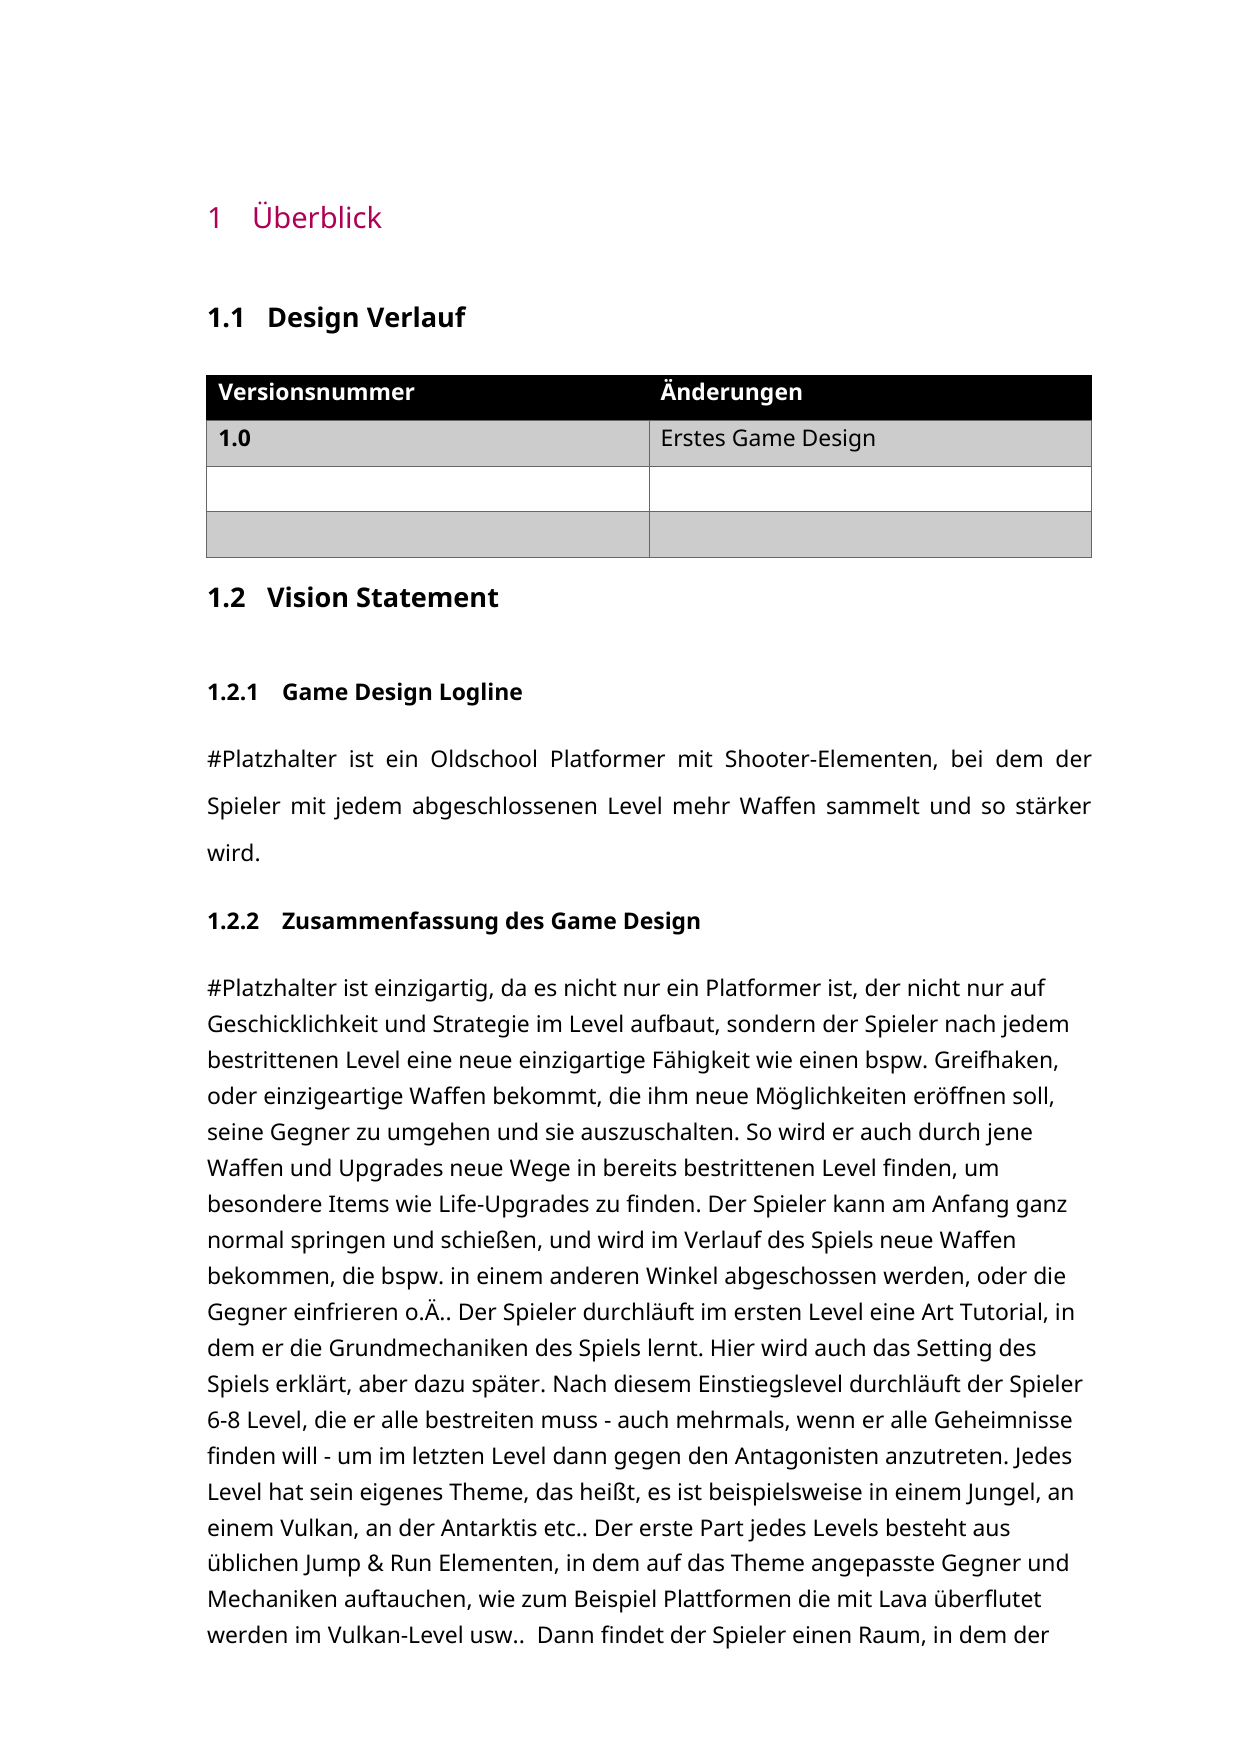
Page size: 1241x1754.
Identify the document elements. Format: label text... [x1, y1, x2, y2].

table_header Änderungen [649, 376, 1091, 420]
text #Platzhalter ist ein Oldschool Platformer mit Shooter-Elementen, bei dem der Spieler mit jedem abgeschlossenen Level mehr Waffen sammelt und so stärker wird. [207, 743, 1092, 868]
table_cell [650, 467, 1091, 511]
subtitle Game Design Logline [207, 676, 1092, 707]
text #Platzhalter ist einzigartig, da es nicht nur ein Platformer ist, der nicht nur auf Geschicklichkeit und Strategie im Level aufbaut, sondern der Spieler nach jedem bestrittenen Level eine neue einzigartige Fähigkeit wie einen bspw. Greifhaken, oder einzigeartige Waffen bekommt, die ihm neue Möglichkeiten eröffnen soll, seine Gegner zu umgehen und sie auszuschalten. So wird er auch durch jene Waffen und Upgrades neue Wege in bereits bestrittenen Level finden, um besondere Items wie Life-Upgrades zu finden. Der Spieler kann am Anfang ganz normal springen und schießen, und wird im Verlauf des Spiels neue Waffen bekommen, die bspw. in einem anderen Winkel abgeschossen werden, oder die Gegner einfrieren o.Ä.. Der Spieler durchläuft im ersten Level eine Art Tutorial, in dem er die Grundmechaniken des Spiels lernt. Hier wird auch das Setting des Spiels erklärt, aber dazu später. Nach diesem Einstiegslevel durchläuft der Spieler 6-8 Level, die er alle bestreiten muss - auch mehrmals, wenn er alle Geheimnisse finden will - um im letzten Level dann gegen den Antagonisten anzutreten. Jedes Level hat sein eigenes Theme, das heißt, es ist beispielsweise in einem Jungel, an einem Vulkan, an der Antarktis etc.. Der erste Part jedes Levels besteht aus üblichen Jump & Run Elementen, in dem auf das Theme angepasste Gegner und Mechaniken auftauchen, wie zum Beispiel Plattformen die mit Lava überflutet werden im Vulkan-Level usw.. Dann findet der Spieler einen Raum, in dem der [207, 972, 1092, 1651]
table_cell 1.0 [207, 421, 649, 466]
table_header Versionsnummer [207, 376, 649, 420]
table_cell [207, 512, 649, 557]
table_cell Erstes Game Design [650, 421, 1091, 466]
table_cell [207, 467, 649, 511]
subtitle Überblick [207, 198, 1092, 237]
subtitle Design Verlauf [207, 299, 1092, 336]
subtitle Vision Statement [207, 578, 1092, 615]
table_cell [650, 512, 1091, 557]
subtitle Zusammenfassung des Game Design [207, 905, 1092, 936]
